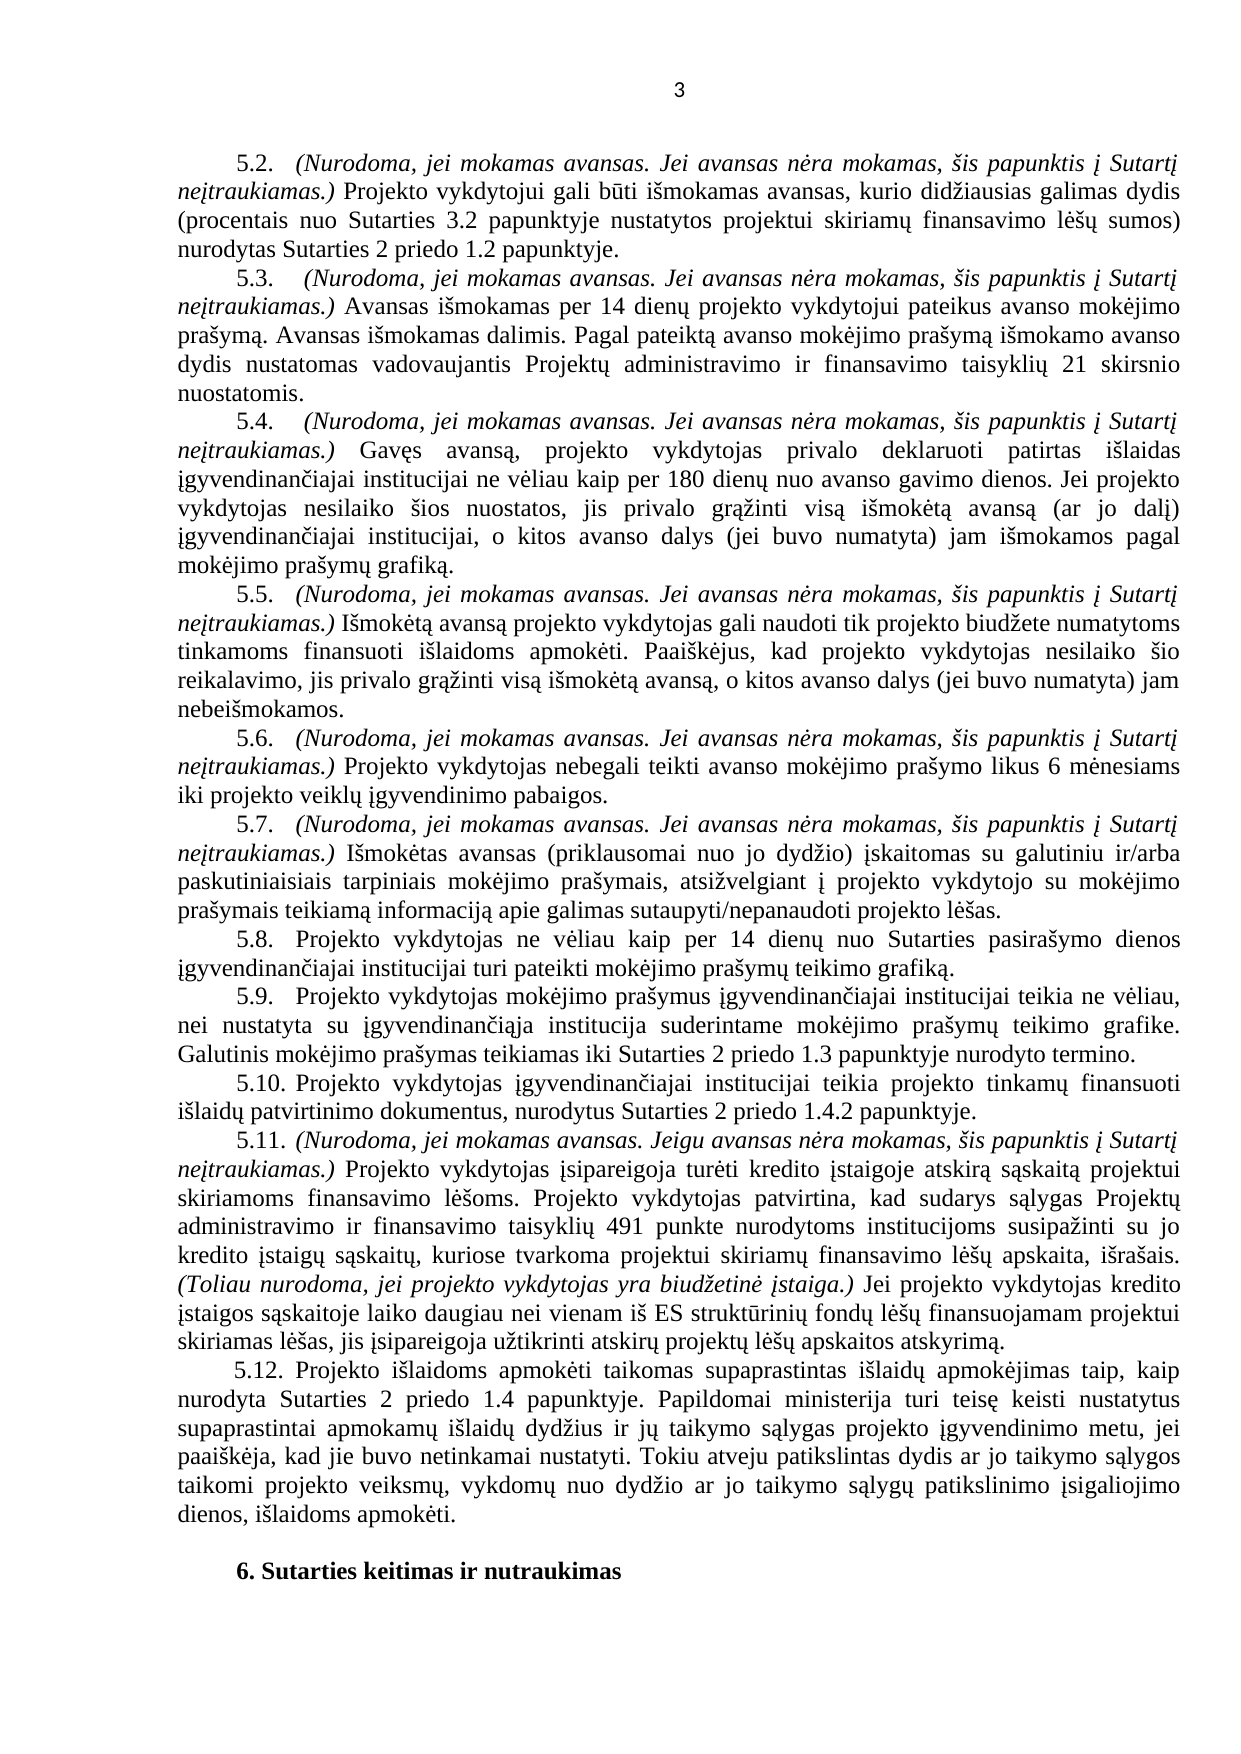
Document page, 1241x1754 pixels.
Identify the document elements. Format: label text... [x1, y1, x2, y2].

text 5.9. Projekto vykdytojas mokėjimo prašymus įgyvendinančiajai institucijai teikia ne vėliau, nei nustatyta su įgyvendinančiąja institucija suderintame mokėjimo prašymų teikimo grafike. Galutinis mokėjimo prašymas teikiamas iki Sutarties 2 priedo 1.3 papunktyje nurodyto termino. [177, 981, 1181, 1068]
text 5.12. Projekto išlaidoms apmokėti taikomas supaprastintas išlaidų apmokėjimas taip, kaip nurodyta Sutarties 2 priedo 1.4 papunktyje. Papildomai ministerija turi teisę keisti nustatytus supaprastintai apmokamų išlaidų dydžius ir jų taikymo sąlygas projekto įgyvendinimo metu, jei paaiškėja, kad jie buvo netinkamai nustatyti. Tokiu atveju patikslintas dydis ar jo taikymo sąlygos taikomi projekto veiksmų, vykdomų nuo dydžio ar jo taikymo sąlygų patikslinimo įsigaliojimo dienos, išlaidoms apmokėti. [177, 1355, 1181, 1528]
text 6. Sutarties keitimas ir nutraukimas [236, 1556, 1181, 1585]
text 5.8. Projekto vykdytojas ne vėliau kaip per 14 dienų nuo Sutarties pasirašymo dienos įgyvendinančiajai institucijai turi pateikti mokėjimo prašymų teikimo grafiką. [177, 924, 1181, 981]
text 5.4. (Nurodoma, jei mokamas avansas. Jei avansas nėra mokamas, šis papunktis į Sutartį neįtraukiamas.) Gavęs avansą, projekto vykdytojas privalo deklaruoti patirtas išlaidas įgyvendinančiajai institucijai ne vėliau kaip per 180 dienų nuo avanso gavimo dienos. Jei projekto vykdytojas nesilaiko šios nuostatos, jis privalo grąžinti visą išmokėtą avansą (ar jo dalį) įgyvendinančiajai institucijai, o kitos avanso dalys (jei buvo numatyta) jam išmokamos pagal mokėjimo prašymų grafiką. [177, 406, 1181, 579]
text 5.5. (Nurodoma, jei mokamas avansas. Jei avansas nėra mokamas, šis papunktis į Sutartį neįtraukiamas.) Išmokėtą avansą projekto vykdytojas gali naudoti tik projekto biudžete numatytoms tinkamoms finansuoti išlaidoms apmokėti. Paaiškėjus, kad projekto vykdytojas nesilaiko šio reikalavimo, jis privalo grąžinti visą išmokėtą avansą, o kitos avanso dalys (jei buvo numatyta) jam nebeišmokamos. [177, 579, 1181, 723]
text 5.6. (Nurodoma, jei mokamas avansas. Jei avansas nėra mokamas, šis papunktis į Sutartį neįtraukiamas.) Projekto vykdytojas nebegali teikti avanso mokėjimo prašymo likus 6 mėnesiams iki projekto veiklų įgyvendinimo pabaigos. [177, 723, 1181, 809]
text 5.10. Projekto vykdytojas įgyvendinančiajai institucijai teikia projekto tinkamų finansuoti išlaidų patvirtinimo dokumentus, nurodytus Sutarties 2 priedo 1.4.2 papunktyje. [177, 1068, 1181, 1125]
text 5.3. (Nurodoma, jei mokamas avansas. Jei avansas nėra mokamas, šis papunktis į Sutartį neįtraukiamas.) Avansas išmokamas per 14 dienų projekto vykdytojui pateikus avanso mokėjimo prašymą. Avansas išmokamas dalimis. Pagal pateiktą avanso mokėjimo prašymą išmokamo avanso dydis nustatomas vadovaujantis Projektų administravimo ir finansavimo taisyklių 21 skirsnio nuostatomis. [177, 263, 1181, 406]
text 5.2. (Nurodoma, jei mokamas avansas. Jei avansas nėra mokamas, šis papunktis į Sutartį neįtraukiamas.) Projekto vykdytojui gali būti išmokamas avansas, kurio didžiausias galimas dydis (procentais nuo Sutarties 3.2 papunktyje nustatytos projektui skiriamų finansavimo lėšų sumos) nurodytas Sutarties 2 priedo 1.2 papunktyje. [177, 148, 1181, 263]
text 5.11. (Nurodoma, jei mokamas avansas. Jeigu avansas nėra mokamas, šis papunktis į Sutartį neįtraukiamas.) Projekto vykdytojas įsipareigoja turėti kredito įstaigoje atskirą sąskaitą projektui skiriamoms finansavimo lėšoms. Projekto vykdytojas patvirtina, kad sudarys sąlygas Projektų administravimo ir finansavimo taisyklių 491 punkte nurodytoms institucijoms susipažinti su jo kredito įstaigų sąskaitų, kuriose tvarkoma projektui skiriamų finansavimo lėšų apskaita, išrašais. (Toliau nurodoma, jei projekto vykdytojas yra biudžetinė įstaiga.) Jei projekto vykdytojas kredito įstaigos sąskaitoje laiko daugiau nei vienam iš ES struktūrinių fondų lėšų finansuojamam projektui skiriamas lėšas, jis įsipareigoja užtikrinti atskirų projektų lėšų apskaitos atskyrimą. [177, 1125, 1181, 1355]
text 5.7. (Nurodoma, jei mokamas avansas. Jei avansas nėra mokamas, šis papunktis į Sutartį neįtraukiamas.) Išmokėtas avansas (priklausomai nuo jo dydžio) įskaitomas su galutiniu ir/arba paskutiniaisiais tarpiniais mokėjimo prašymais, atsižvelgiant į projekto vykdytojo su mokėjimo prašymais teikiamą informaciją apie galimas sutaupyti/nepanaudoti projekto lėšas. [177, 809, 1181, 924]
